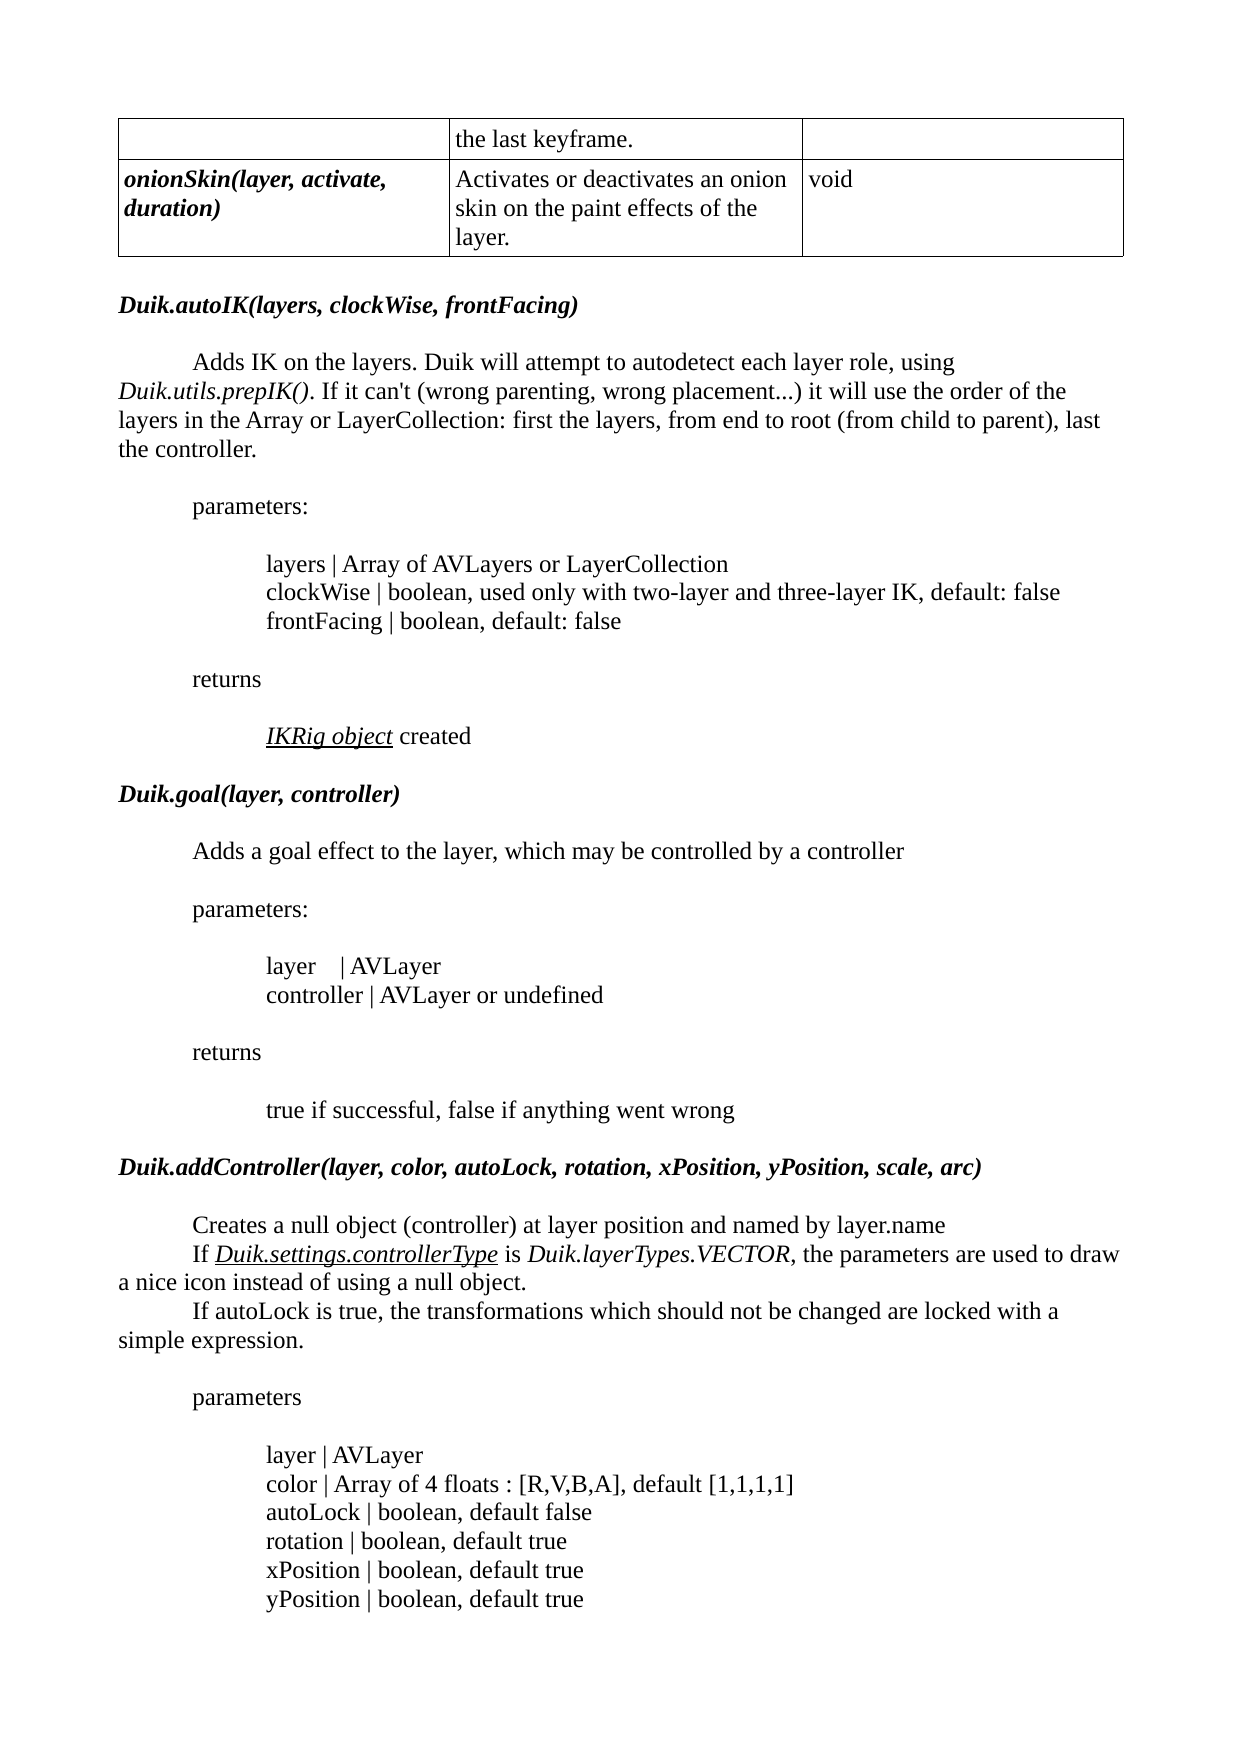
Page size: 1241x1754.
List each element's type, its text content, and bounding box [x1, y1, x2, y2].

text controller | AVLayer or undefined [118, 980, 1122, 1009]
text returns [118, 1037, 1122, 1066]
text If Duik.settings.controllerType is Duik.layerTypes.VECTOR, the parameters are used to draw a nice icon instead of using a null object. [118, 1239, 1122, 1296]
table_cell void [803, 160, 1123, 256]
text layer | AVLayer [118, 1440, 1122, 1469]
text Adds IK on the layers. Duik will attempt to autodetect each layer role, using Duik.utils.prepIK(). If it can't (wrong parenting, wrong placement...) it will use the order of the layers in the Array or LayerCollection: first the layers, from end to root (from child to parent), last the controller. [118, 347, 1122, 462]
text parameters: [118, 491, 1122, 520]
text If autoLock is true, the transformations which should not be changed are locked with a simple expression. [118, 1296, 1122, 1354]
text Duik.addController(layer, color, autoLock, rotation, xPosition, yPosition, scale, arc) [118, 1152, 1122, 1181]
text IKRig object created [118, 721, 1122, 750]
text Duik.autoIK(layers, clockWise, frontFacing) [118, 290, 1122, 319]
text parameters: [118, 894, 1122, 922]
table_cell [803, 119, 1123, 158]
table_cell the last keyframe. [450, 119, 802, 158]
text returns [118, 664, 1122, 692]
text Creates a null object (controller) at layer position and named by layer.name [118, 1210, 1122, 1239]
text xPosition | boolean, default true [118, 1555, 1122, 1584]
text color | Array of 4 floats : [R,V,B,A], default [1,1,1,1] [118, 1469, 1122, 1497]
text layers | Array of AVLayers or LayerCollection [118, 549, 1122, 577]
table_cell onionSkin(layer, activate, duration) [119, 160, 449, 256]
text yPosition | boolean, default true [118, 1584, 1122, 1612]
text parameters [118, 1382, 1122, 1411]
text rotation | boolean, default true [118, 1526, 1122, 1555]
text autoLock | boolean, default false [118, 1497, 1122, 1526]
text layer | AVLayer [118, 951, 1122, 980]
text Adds a goal effect to the layer, which may be controlled by a controller [118, 836, 1122, 865]
table_cell Activates or deactivates an onion skin on the paint effects of the layer. [450, 160, 802, 256]
text Duik.goal(layer, controller) [118, 779, 1122, 807]
text clockWise | boolean, used only with two-layer and three-layer IK, default: false [118, 577, 1122, 606]
text frontFacing | boolean, default: false [118, 606, 1122, 635]
text true if successful, false if anything went wrong [118, 1095, 1122, 1124]
table_cell [119, 119, 449, 158]
